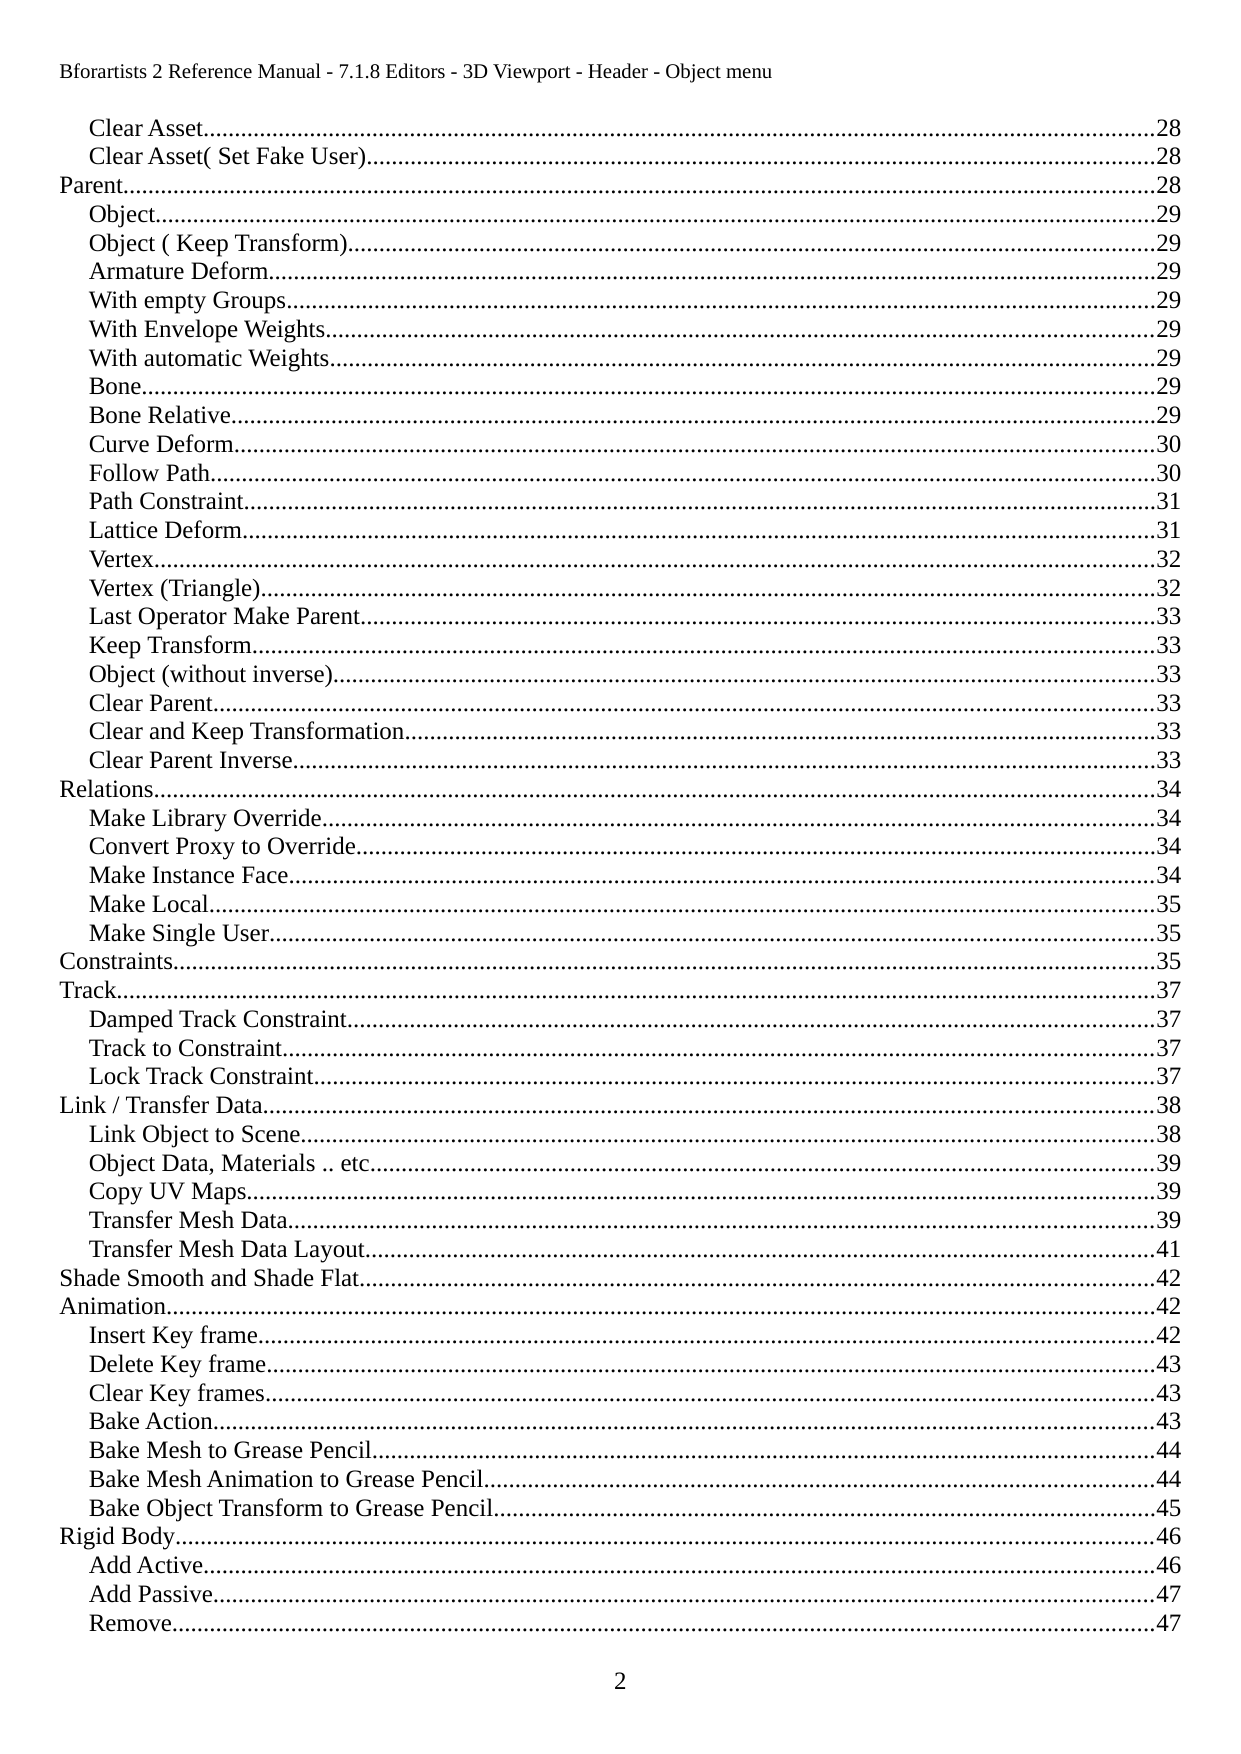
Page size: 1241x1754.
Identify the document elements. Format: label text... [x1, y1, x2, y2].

text Make Single User 35 [88, 918, 1181, 946]
text Last Operator Make Parent 33 [88, 601, 1181, 630]
text Bake Object Transform to Grease Pencil 45 [88, 1493, 1181, 1521]
text Delete Key frame 43 [88, 1349, 1181, 1378]
text Remove 47 [88, 1608, 1181, 1636]
text Transfer Mesh Data 39 [88, 1205, 1181, 1234]
text Relations 34 [59, 774, 1181, 803]
text Add Active 46 [88, 1550, 1181, 1579]
text Insert Key frame 42 [88, 1320, 1181, 1349]
text Vertex (Triangle) 32 [88, 573, 1181, 601]
text Clear Parent Inverse 33 [88, 745, 1181, 774]
text Copy UV Maps 39 [88, 1176, 1181, 1205]
text Track 37 [59, 975, 1181, 1004]
text Make Local 35 [88, 889, 1181, 918]
text Object Data, Materials .. etc 39 [88, 1148, 1181, 1176]
text Follow Path 30 [88, 458, 1181, 486]
text Bone 29 [88, 371, 1181, 400]
text Lock Track Constraint 37 [88, 1061, 1181, 1090]
text With automatic Weights 29 [88, 343, 1181, 371]
text Vertex 32 [88, 544, 1181, 573]
text Armature Deform 29 [88, 256, 1181, 285]
text Track to Constraint 37 [88, 1033, 1181, 1061]
text Transfer Mesh Data Layout 41 [88, 1234, 1181, 1263]
text Bone Relative 29 [88, 400, 1181, 429]
text Make Library Override 34 [88, 803, 1181, 831]
text Curve Deform 30 [88, 429, 1181, 458]
text Damped Track Constraint 37 [88, 1004, 1181, 1033]
text Keep Transform 33 [88, 630, 1181, 659]
text Clear Asset( Set Fake User) 28 [88, 141, 1181, 170]
text Rigid Body 46 [59, 1521, 1181, 1550]
text Clear and Keep Transformation 33 [88, 716, 1181, 745]
text Convert Proxy to Override 34 [88, 831, 1181, 860]
text Lattice Deform 31 [88, 515, 1181, 544]
text Animation 42 [59, 1291, 1181, 1320]
text Object (without inverse) 33 [88, 659, 1181, 688]
text Clear Asset 28 [88, 113, 1181, 141]
text Constraints 35 [59, 946, 1181, 975]
text Bake Mesh to Grease Pencil 44 [88, 1435, 1181, 1464]
text Shade Smooth and Shade Flat 42 [59, 1263, 1181, 1291]
text Path Constraint 31 [88, 486, 1181, 515]
text Bake Mesh Animation to Grease Pencil 44 [88, 1464, 1181, 1493]
text Object ( Keep Transform) 29 [88, 228, 1181, 256]
text With Envelope Weights 29 [88, 314, 1181, 343]
text Parent 28 [59, 170, 1181, 199]
text Clear Parent 33 [88, 688, 1181, 716]
text Clear Key frames 43 [88, 1378, 1181, 1406]
text Link Object to Scene 38 [88, 1119, 1181, 1148]
text Add Passive 47 [88, 1579, 1181, 1608]
text Make Instance Face 34 [88, 860, 1181, 889]
text Bake Action 43 [88, 1406, 1181, 1435]
text Link / Transfer Data 38 [59, 1090, 1181, 1119]
text Object 29 [88, 199, 1181, 228]
text With empty Groups 29 [88, 285, 1181, 314]
